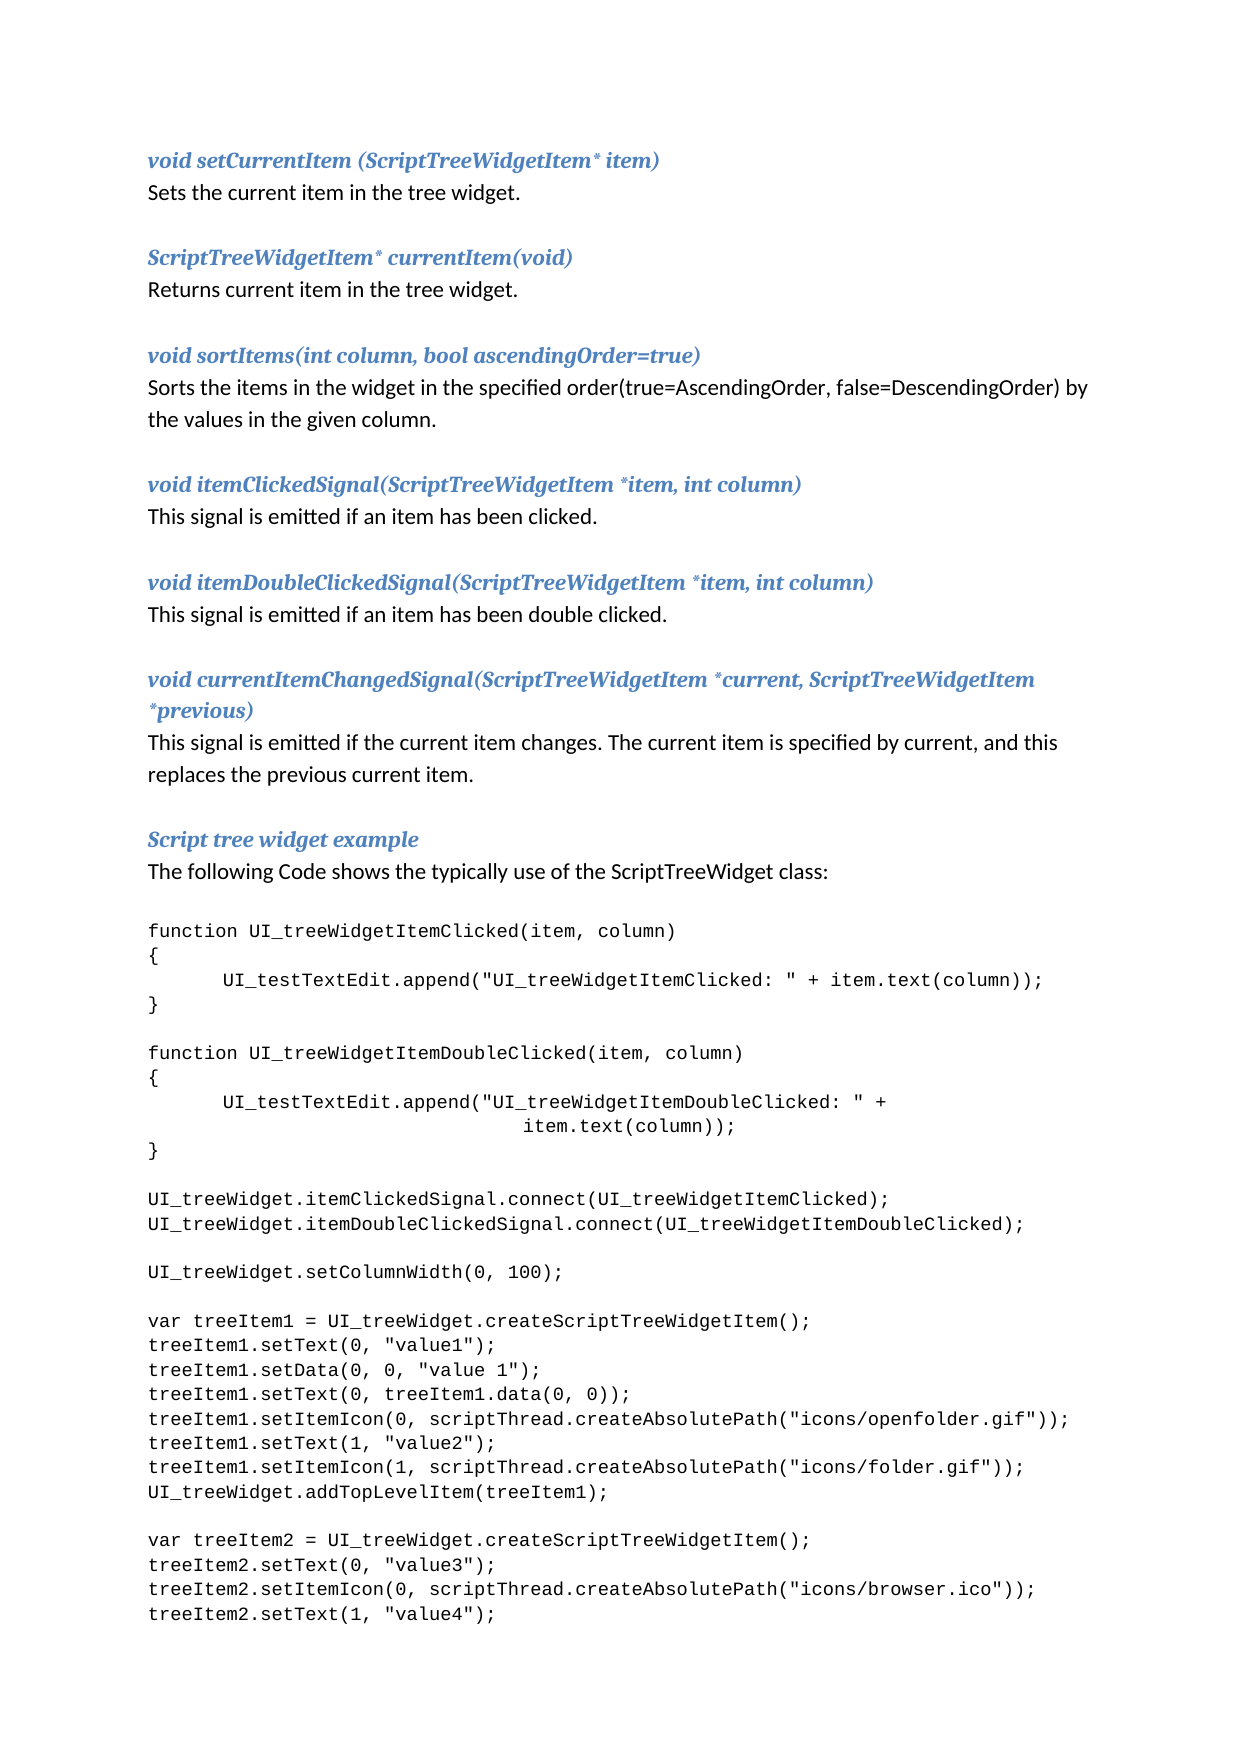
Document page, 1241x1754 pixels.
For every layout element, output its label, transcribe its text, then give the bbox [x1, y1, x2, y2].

text treeItem1.setItemIcon(0, scriptThread.createAbsolutePath("icons/openfolder.gif")); [148, 1409, 1093, 1431]
text treeItem1.setText(0, treeItem1.data(0, 0)); [148, 1385, 1093, 1406]
text treeItem1.setText(1, "value2"); [148, 1434, 1093, 1455]
text function UI_treeWidgetItemDoubleClicked(item, column) [148, 1044, 1093, 1065]
subtitle Script tree widget example [148, 827, 1093, 853]
text var treeItem2 = UI_treeWidget.createScriptTreeWidgetItem(); [148, 1531, 1093, 1552]
text UI_treeWidget.itemClickedSignal.connect(UI_treeWidgetItemClicked); [148, 1190, 1093, 1211]
text treeItem1.setItemIcon(1, scriptThread.createAbsolutePath("icons/folder.gif")); [148, 1458, 1093, 1479]
text treeItem2.setText(1, "value4"); [148, 1604, 1093, 1626]
text UI_treeWidget.itemDoubleClickedSignal.connect(UI_treeWidgetItemDoubleClicked); [148, 1214, 1093, 1236]
text { [148, 946, 1093, 967]
text { [148, 1068, 1093, 1089]
text treeItem2.setItemIcon(0, scriptThread.createAbsolutePath("icons/browser.ico")); [148, 1580, 1093, 1601]
subtitle void sortItems(int column, bool ascendingOrder=true) [148, 343, 1093, 369]
text Sorts the items in the widget in the specified order(true=AscendingOrder, false=DescendingOrder) by the values in the given column. [148, 373, 1093, 433]
text This signal is emitted if the current item changes. The current item is specified by current, and this replaces the previous current item. [148, 728, 1093, 788]
text treeItem1.setData(0, 0, "value 1"); [148, 1361, 1093, 1382]
text UI_testTextEdit.append("UI_treeWidgetItemDoubleClicked: " + item.text(column)); [148, 1092, 1093, 1138]
text UI_testTextEdit.append("UI_treeWidgetItemClicked: " + item.text(column)); [148, 971, 1093, 992]
text The following Code shows the typically use of the ScriptTreeWidget class: [148, 857, 1093, 885]
text treeItem2.setText(0, "value3"); [148, 1556, 1093, 1577]
text UI_treeWidget.addTopLevelItem(treeItem1); [148, 1482, 1093, 1504]
text function UI_treeWidgetItemClicked(item, column) [148, 922, 1093, 943]
text } [148, 995, 1093, 1016]
subtitle void itemClickedSignal(ScriptTreeWidgetItem *item, int column) [148, 472, 1093, 499]
text Returns current item in the tree widget. [148, 275, 1093, 303]
subtitle void setCurrentItem (ScriptTreeWidgetItem* item) [148, 148, 1093, 174]
subtitle void currentItemChangedSignal(ScriptTreeWidgetItem *current, ScriptTreeWidgetItem *previous) [148, 667, 1093, 724]
text } [148, 1141, 1093, 1162]
subtitle void itemDoubleClickedSignal(ScriptTreeWidgetItem *item, int column) [148, 570, 1093, 596]
text Sets the current item in the tree widget. [148, 178, 1093, 206]
text This signal is emitted if an item has been clicked. [148, 502, 1093, 531]
subtitle ScriptTreeWidgetItem* currentItem(void) [148, 245, 1093, 271]
text This signal is emitted if an item has been double clicked. [148, 600, 1093, 628]
text UI_treeWidget.setColumnWidth(0, 100); [148, 1263, 1093, 1284]
text treeItem1.setText(0, "value1"); [148, 1336, 1093, 1357]
text var treeItem1 = UI_treeWidget.createScriptTreeWidgetItem(); [148, 1312, 1093, 1333]
